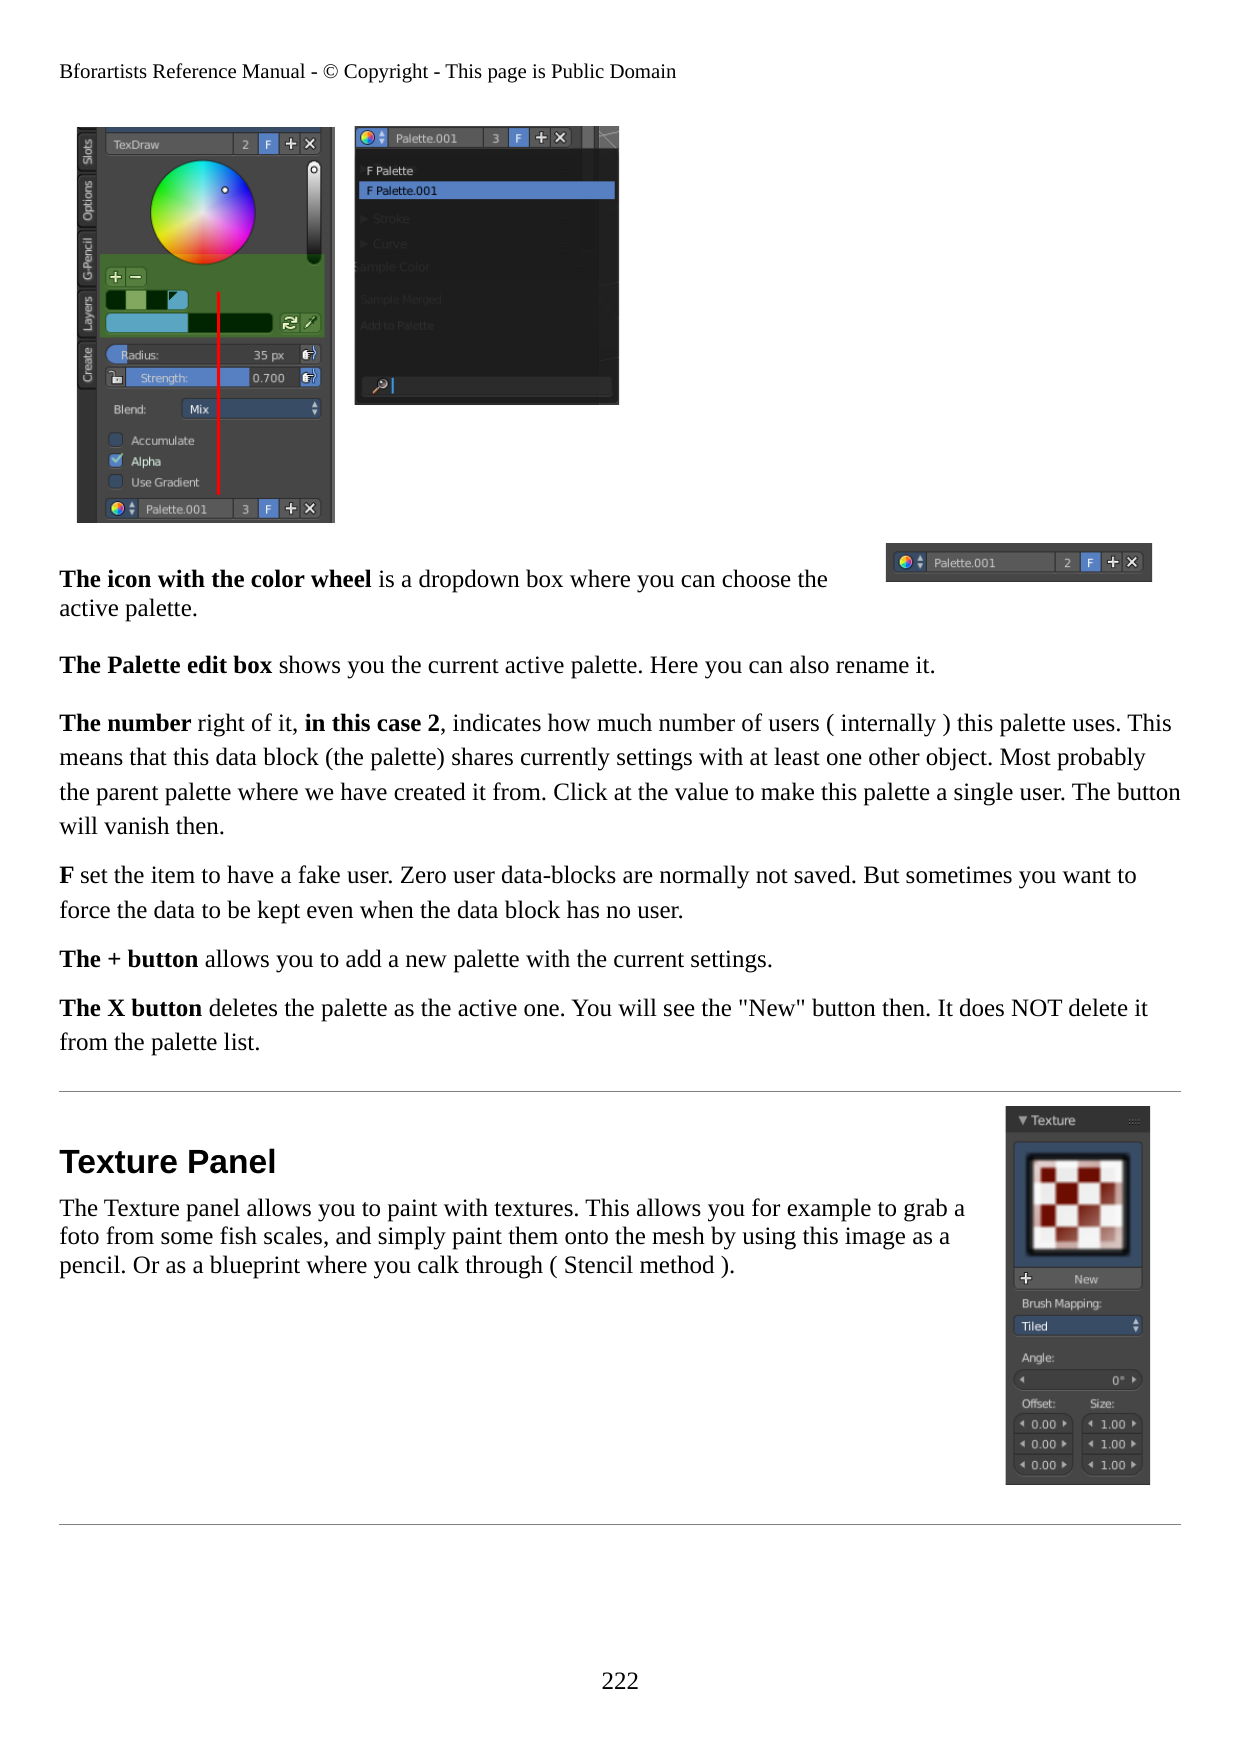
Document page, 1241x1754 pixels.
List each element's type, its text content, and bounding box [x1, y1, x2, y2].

picture [885, 543, 1153, 582]
text The + button allows you to add a new palette with the current settings. [59, 944, 1181, 973]
text The icon with the color wheel is a dropdown box where you can choose the active palette. [59, 564, 1181, 622]
picture [354, 126, 620, 405]
picture [1005, 1106, 1151, 1485]
text The X button deletes the palette as the active one. You will see the "New" button then. It does NOT delete it from the palette list. [59, 993, 1181, 1056]
text The Texture panel allows you to paint with textures. This allows you for example to grab a foto from some fish scales, and simply paint them onto the mesh by using this image as a pencil. Or as a blueprint where you calk through ( Stencil method ). [59, 1193, 1005, 1279]
subtitle [1151, 1142, 1181, 1180]
text The Palette edit box shows you the current active palette. Here you can also rename it. [59, 650, 1181, 679]
text F set the item to have a fake user. Zero user data-blocks are normally not saved. But sometimes you want to force the data to be kept even when the data block has no user. [59, 860, 1181, 924]
subtitle Texture Panel [59, 1142, 1005, 1180]
text The number right of it, in this case 2, indicates how much number of users ( internally ) this palette uses. This means that this data block (the palette) shares currently settings with at least one other object. Most probably the parent palette where we have created it from. Click at the value to make this palette a single user. The button will vanish then. [59, 708, 1181, 840]
picture [76, 127, 335, 523]
